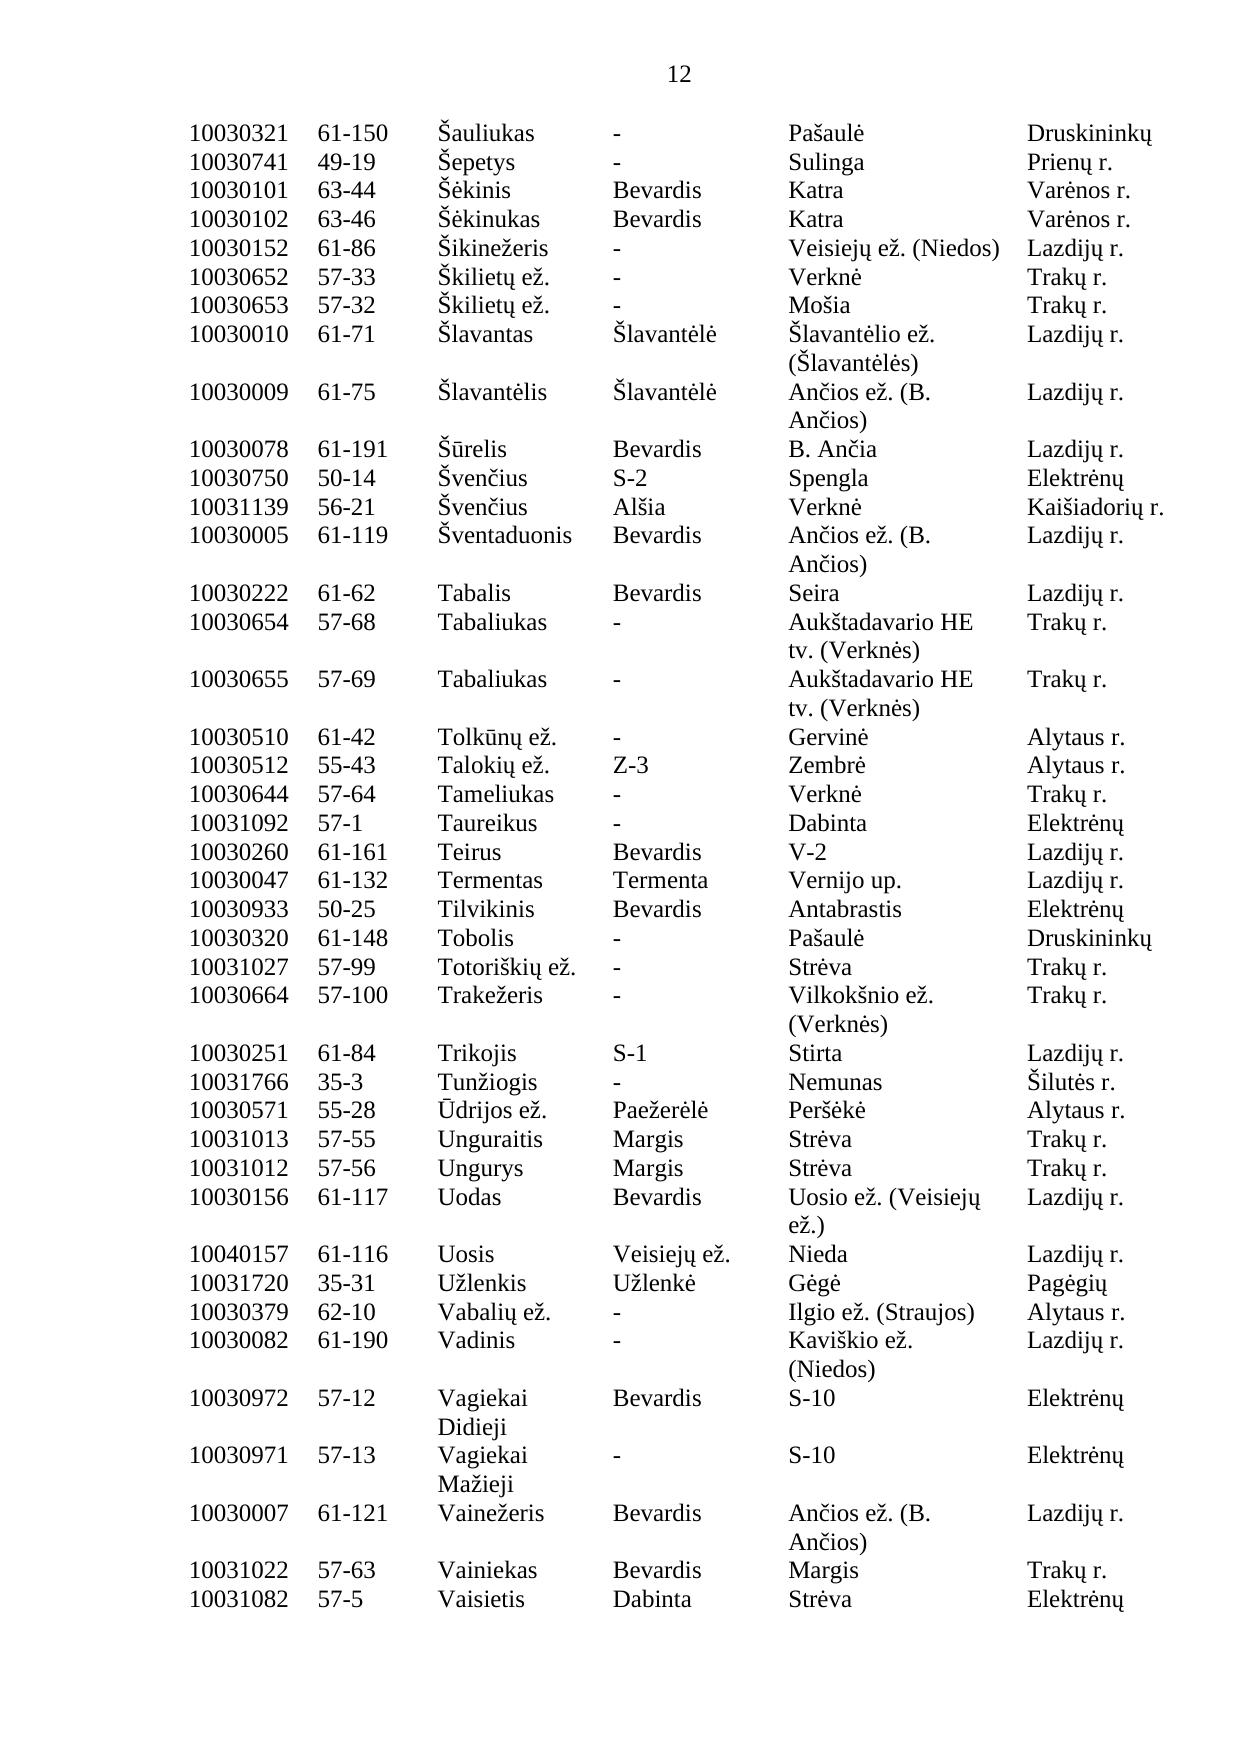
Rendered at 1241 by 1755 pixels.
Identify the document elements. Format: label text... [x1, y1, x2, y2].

table_cell Lazdijų r. [1016, 1239, 1188, 1268]
table_cell 10030933 [177, 894, 306, 923]
table_cell Elektrėnų [1016, 1383, 1188, 1441]
table_cell Šūrelis [426, 434, 601, 463]
table_cell 57-56 [306, 1153, 426, 1182]
table_cell Šlavantėlė [601, 319, 777, 377]
table_cell Bevardis [601, 434, 777, 463]
table_cell 63-46 [306, 204, 426, 233]
table_cell Varėnos r. [1016, 176, 1188, 204]
table_cell 61-161 [306, 837, 426, 866]
table_cell Ungurys [426, 1153, 601, 1182]
table_cell 10030654 [177, 607, 306, 664]
table_cell Katra [777, 204, 1016, 233]
table_cell Elektrėnų [1016, 808, 1188, 837]
table_cell Katra [777, 176, 1016, 204]
table_cell Alytaus r. [1016, 1096, 1188, 1124]
table_cell - [601, 233, 777, 262]
table_cell 35-3 [306, 1067, 426, 1096]
table_cell Strėva [777, 1124, 1016, 1153]
table_cell Gėgė [777, 1268, 1016, 1297]
table_cell 61-150 [306, 118, 426, 147]
table_cell Ančios ež. (B. Ančios) [777, 1498, 1016, 1556]
table_cell - [601, 1297, 777, 1326]
table_cell Ančios ež. (B. Ančios) [777, 377, 1016, 434]
table_cell - [601, 118, 777, 147]
table_cell Bevardis [601, 1556, 777, 1584]
table_cell Gervinė [777, 722, 1016, 751]
table_cell 61-86 [306, 233, 426, 262]
table_cell 50-14 [306, 463, 426, 492]
table_cell 10031092 [177, 808, 306, 837]
table_cell Trakų r. [1016, 1153, 1188, 1182]
table_cell - [601, 722, 777, 751]
table_cell 10030652 [177, 262, 306, 291]
table_cell Šikinežeris [426, 233, 601, 262]
table_cell 10030005 [177, 521, 306, 578]
table_cell 10030152 [177, 233, 306, 262]
table_cell Alytaus r. [1016, 722, 1188, 751]
table_cell 10031012 [177, 1153, 306, 1182]
table_cell Talokių ež. [426, 751, 601, 779]
table_cell Lazdijų r. [1016, 866, 1188, 894]
table_cell Taureikus [426, 808, 601, 837]
table_cell - [601, 664, 777, 722]
table_cell Šėkinukas [426, 204, 601, 233]
table_cell Termentas [426, 866, 601, 894]
table_cell 57-12 [306, 1383, 426, 1441]
table_cell 10030156 [177, 1182, 306, 1239]
table_cell Verknė [777, 492, 1016, 521]
table_cell 61-190 [306, 1326, 426, 1383]
table_cell Bevardis [601, 1383, 777, 1441]
table_cell Trikojis [426, 1038, 601, 1067]
table_cell Antabrastis [777, 894, 1016, 923]
table_cell - [601, 1326, 777, 1383]
table_cell Elektrėnų [1016, 1584, 1188, 1613]
table_cell Švenčius [426, 463, 601, 492]
table_cell Užlenkis [426, 1268, 601, 1297]
table_cell Vadinis [426, 1326, 601, 1383]
table_cell Aukštadavario HE tv. (Verknės) [777, 607, 1016, 664]
table_cell Vaisietis [426, 1584, 601, 1613]
table_cell Lazdijų r. [1016, 578, 1188, 607]
table_cell 57-64 [306, 779, 426, 808]
table_cell Lazdijų r. [1016, 1498, 1188, 1556]
table_cell 57-55 [306, 1124, 426, 1153]
table_cell Alytaus r. [1016, 751, 1188, 779]
table_cell - [601, 952, 777, 981]
table_cell Trakų r. [1016, 262, 1188, 291]
table_cell 63-44 [306, 176, 426, 204]
table_cell Šventaduonis [426, 521, 601, 578]
table_cell Šėkinis [426, 176, 601, 204]
table_cell 57-1 [306, 808, 426, 837]
table_cell B. Ančia [777, 434, 1016, 463]
table_cell 10031022 [177, 1556, 306, 1584]
table_cell Vagiekai Didieji [426, 1383, 601, 1441]
table_cell Šilutės r. [1016, 1067, 1188, 1096]
table_cell Ančios ež. (B. Ančios) [777, 521, 1016, 578]
table_cell Alytaus r. [1016, 1297, 1188, 1326]
table_cell Lazdijų r. [1016, 319, 1188, 377]
table_cell 10030260 [177, 837, 306, 866]
table_cell 10030510 [177, 722, 306, 751]
table_cell Tabalis [426, 578, 601, 607]
table_cell 10030101 [177, 176, 306, 204]
table_cell 57-5 [306, 1584, 426, 1613]
table_cell 10030009 [177, 377, 306, 434]
table_cell Ilgio ež. (Straujos) [777, 1297, 1016, 1326]
table_cell 61-116 [306, 1239, 426, 1268]
table_cell Trakų r. [1016, 779, 1188, 808]
table_cell Aukštadavario HE tv. (Verknės) [777, 664, 1016, 722]
table_cell Šlavantėlis [426, 377, 601, 434]
table_cell Strėva [777, 1584, 1016, 1613]
table_cell Lazdijų r. [1016, 1326, 1188, 1383]
table_cell Uodas [426, 1182, 601, 1239]
table_cell 61-84 [306, 1038, 426, 1067]
table_cell 10030741 [177, 147, 306, 176]
table_cell Lazdijų r. [1016, 233, 1188, 262]
table_cell Veisiejų ež. (Niedos) [777, 233, 1016, 262]
table_cell - [601, 1441, 777, 1498]
table_cell 10030512 [177, 751, 306, 779]
table_cell 57-99 [306, 952, 426, 981]
table_cell 61-42 [306, 722, 426, 751]
table_cell 10030972 [177, 1383, 306, 1441]
table_cell Nieda [777, 1239, 1016, 1268]
table_cell Trakų r. [1016, 952, 1188, 981]
table_cell 49-19 [306, 147, 426, 176]
table_cell Vabalių ež. [426, 1297, 601, 1326]
table_cell Vagiekai Mažieji [426, 1441, 601, 1498]
table_cell Trakų r. [1016, 664, 1188, 722]
table_cell Škilietų ež. [426, 262, 601, 291]
table_cell 61-75 [306, 377, 426, 434]
table_cell 61-132 [306, 866, 426, 894]
table_cell Ūdrijos ež. [426, 1096, 601, 1124]
table_cell 10030971 [177, 1441, 306, 1498]
table_cell Bevardis [601, 1182, 777, 1239]
table_cell Vilkokšnio ež. (Verknės) [777, 981, 1016, 1038]
table_cell Pašaulė [777, 923, 1016, 952]
table_cell - [601, 808, 777, 837]
table_cell 35-31 [306, 1268, 426, 1297]
table_cell 61-71 [306, 319, 426, 377]
table_cell Peršėkė [777, 1096, 1016, 1124]
table_cell - [601, 262, 777, 291]
table_cell 62-10 [306, 1297, 426, 1326]
table_cell Margis [601, 1124, 777, 1153]
table_cell 10031013 [177, 1124, 306, 1153]
table_cell Tunžiogis [426, 1067, 601, 1096]
table_cell Trakų r. [1016, 981, 1188, 1038]
table_cell 57-33 [306, 262, 426, 291]
table_cell - [601, 1067, 777, 1096]
table_cell Bevardis [601, 521, 777, 578]
table_cell Uosio ež. (Veisiejų ež.) [777, 1182, 1016, 1239]
table_cell Tolkūnų ež. [426, 722, 601, 751]
table_cell 57-13 [306, 1441, 426, 1498]
table_cell 10030571 [177, 1096, 306, 1124]
table_cell Elektrėnų [1016, 1441, 1188, 1498]
table_cell Elektrėnų [1016, 463, 1188, 492]
table_cell Tabaliukas [426, 664, 601, 722]
table_cell Bevardis [601, 1498, 777, 1556]
table_cell Strėva [777, 952, 1016, 981]
table_cell Veisiejų ež. [601, 1239, 777, 1268]
table_cell Nemunas [777, 1067, 1016, 1096]
table_cell 57-32 [306, 291, 426, 319]
table_cell 10030320 [177, 923, 306, 952]
table_cell Vainiekas [426, 1556, 601, 1584]
table_cell - [601, 923, 777, 952]
table_cell Bevardis [601, 578, 777, 607]
table_cell 10030653 [177, 291, 306, 319]
table_cell 61-62 [306, 578, 426, 607]
table_cell 55-28 [306, 1096, 426, 1124]
table_cell Trakų r. [1016, 607, 1188, 664]
table_cell Stirta [777, 1038, 1016, 1067]
table_cell 10030082 [177, 1326, 306, 1383]
table_cell 10031766 [177, 1067, 306, 1096]
table_cell 50-25 [306, 894, 426, 923]
table_cell Dabinta [601, 1584, 777, 1613]
table_cell Tilvikinis [426, 894, 601, 923]
table_cell Spengla [777, 463, 1016, 492]
table_cell Strėva [777, 1153, 1016, 1182]
table_cell Verknė [777, 262, 1016, 291]
table_cell Sulinga [777, 147, 1016, 176]
table_cell Vainežeris [426, 1498, 601, 1556]
table_cell Šlavantėlio ež. (Šlavantėlės) [777, 319, 1016, 377]
table_cell - [601, 981, 777, 1038]
table_cell Alšia [601, 492, 777, 521]
table_cell Šlavantėlė [601, 377, 777, 434]
table_cell Bevardis [601, 894, 777, 923]
table_cell Varėnos r. [1016, 204, 1188, 233]
table_cell 61-191 [306, 434, 426, 463]
table_cell Zembrė [777, 751, 1016, 779]
table_cell 55-43 [306, 751, 426, 779]
table_cell Tobolis [426, 923, 601, 952]
table_cell Uosis [426, 1239, 601, 1268]
table_cell Seira [777, 578, 1016, 607]
table_cell Kaišiadorių r. [1016, 492, 1188, 521]
table_cell Lazdijų r. [1016, 521, 1188, 578]
table_cell 61-119 [306, 521, 426, 578]
table_cell Pašaulė [777, 118, 1016, 147]
table_cell 10031139 [177, 492, 306, 521]
table_cell 61-121 [306, 1498, 426, 1556]
table_cell 10031027 [177, 952, 306, 981]
table_cell S-1 [601, 1038, 777, 1067]
table_cell 10030078 [177, 434, 306, 463]
table_cell 56-21 [306, 492, 426, 521]
table_cell 10030321 [177, 118, 306, 147]
table_cell Šepetys [426, 147, 601, 176]
table_cell - [601, 291, 777, 319]
table_cell 10030222 [177, 578, 306, 607]
table_cell Bevardis [601, 176, 777, 204]
table_cell 57-68 [306, 607, 426, 664]
table_cell 10030644 [177, 779, 306, 808]
table_cell 57-63 [306, 1556, 426, 1584]
table_cell Elektrėnų [1016, 894, 1188, 923]
table_cell 10030655 [177, 664, 306, 722]
table_cell Lazdijų r. [1016, 377, 1188, 434]
table_cell 10030664 [177, 981, 306, 1038]
table_cell Totoriškių ež. [426, 952, 601, 981]
table_cell Druskininkų [1016, 923, 1188, 952]
table_cell 10030251 [177, 1038, 306, 1067]
table_cell 61-148 [306, 923, 426, 952]
table_cell Bevardis [601, 204, 777, 233]
table_cell Trakų r. [1016, 291, 1188, 319]
table_cell Vernijo up. [777, 866, 1016, 894]
table_cell Tabaliukas [426, 607, 601, 664]
table_cell Bevardis [601, 837, 777, 866]
table_cell Teirus [426, 837, 601, 866]
table_cell 10030047 [177, 866, 306, 894]
table_cell Druskininkų [1016, 118, 1188, 147]
table_cell 10031082 [177, 1584, 306, 1613]
table_cell Trakežeris [426, 981, 601, 1038]
table_cell Termenta [601, 866, 777, 894]
table_cell 61-117 [306, 1182, 426, 1239]
table_cell Kaviškio ež. (Niedos) [777, 1326, 1016, 1383]
table_cell Prienų r. [1016, 147, 1188, 176]
table_cell Škilietų ež. [426, 291, 601, 319]
table_cell - [601, 147, 777, 176]
table_cell Švenčius [426, 492, 601, 521]
table_cell V-2 [777, 837, 1016, 866]
table_cell Margis [601, 1153, 777, 1182]
table_cell 10030007 [177, 1498, 306, 1556]
table_cell Lazdijų r. [1016, 1182, 1188, 1239]
table_cell 57-100 [306, 981, 426, 1038]
table_cell Lazdijų r. [1016, 1038, 1188, 1067]
table_cell Paežerėlė [601, 1096, 777, 1124]
table_cell Dabinta [777, 808, 1016, 837]
table_cell Lazdijų r. [1016, 434, 1188, 463]
table_cell 10030750 [177, 463, 306, 492]
table_cell Verknė [777, 779, 1016, 808]
table_cell 10030102 [177, 204, 306, 233]
table_cell - [601, 607, 777, 664]
table_cell S-10 [777, 1383, 1016, 1441]
table_cell Mošia [777, 291, 1016, 319]
table_cell Z-3 [601, 751, 777, 779]
table_cell - [601, 779, 777, 808]
table_cell S-2 [601, 463, 777, 492]
table_cell Šauliukas [426, 118, 601, 147]
table_cell 10030010 [177, 319, 306, 377]
table_cell 10030379 [177, 1297, 306, 1326]
table_cell S-10 [777, 1441, 1016, 1498]
table_cell Šlavantas [426, 319, 601, 377]
table_cell Trakų r. [1016, 1556, 1188, 1584]
table_cell 57-69 [306, 664, 426, 722]
table_cell Lazdijų r. [1016, 837, 1188, 866]
table_cell 10040157 [177, 1239, 306, 1268]
table_cell Unguraitis [426, 1124, 601, 1153]
table_cell Pagėgių [1016, 1268, 1188, 1297]
table_cell Užlenkė [601, 1268, 777, 1297]
table_cell Tameliukas [426, 779, 601, 808]
table_cell Trakų r. [1016, 1124, 1188, 1153]
table_cell Margis [777, 1556, 1016, 1584]
table_cell 10031720 [177, 1268, 306, 1297]
